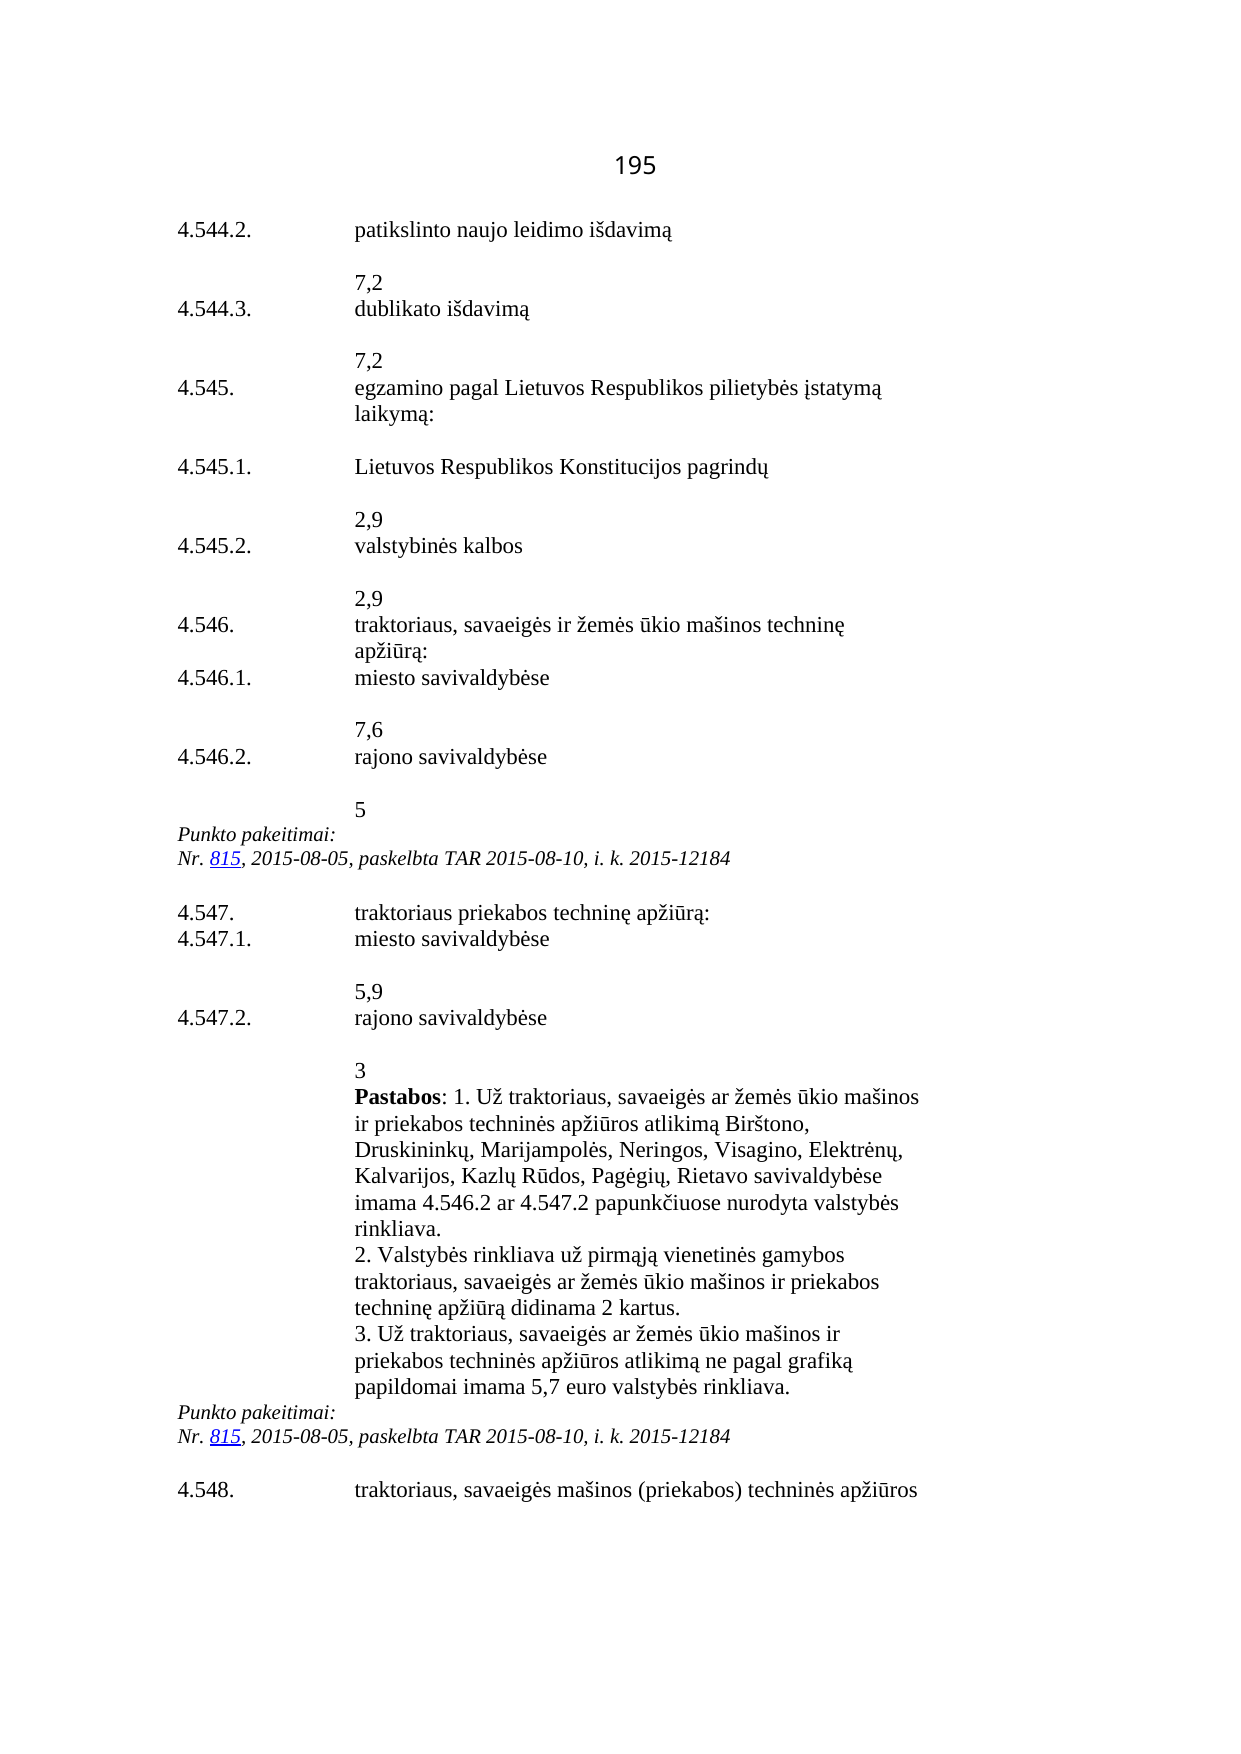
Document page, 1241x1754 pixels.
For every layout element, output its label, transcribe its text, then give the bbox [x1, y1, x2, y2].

text 4.545.2. valstybinės kalbos 2,9 [177, 532, 945, 611]
text 4.544.3. dublikato išdavimą 7,2 [177, 295, 945, 374]
text Punkto pakeitimai: [177, 822, 1093, 846]
text traktoriaus, savaeigės ar žemės ūkio mašinos ir priekabos [354, 1268, 945, 1294]
text apžiūrą: [354, 637, 945, 664]
text 4.545.1. Lietuvos Respublikos Konstitucijos pagrindų 2,9 [177, 453, 945, 532]
text 4.547.1. miesto savivaldybėse 5,9 [177, 925, 945, 1004]
text 4.547.2. rajono savivaldybėse 3 [177, 1004, 945, 1083]
text 4.548. traktoriaus, savaeigės mašinos (priekabos) techninės apžiūros [177, 1476, 945, 1503]
text Nr. 815, 2015-08-05, paskelbta TAR 2015-08-10, i. k. 2015-12184 [177, 846, 1093, 870]
text 4.544.2. patikslinto naujo leidimo išdavimą 7,2 [177, 216, 945, 295]
text priekabos techninės apžiūros atlikimą ne pagal grafiką [354, 1347, 945, 1373]
text Nr. 815, 2015-08-05, paskelbta TAR 2015-08-10, i. k. 2015-12184 [177, 1424, 1093, 1448]
text papildomai imama 5,7 euro valstybės rinkliava. [354, 1373, 945, 1399]
text 2. Valstybės rinkliava už pirmąją vienetinės gamybos [354, 1241, 945, 1268]
text ir priekabos techninės apžiūros atlikimą Birštono, [354, 1110, 945, 1136]
text 4.546.2. rajono savivaldybėse 5 [177, 743, 945, 822]
text 3. Už traktoriaus, savaeigės ar žemės ūkio mašinos ir [354, 1321, 945, 1347]
text 4.546. traktoriaus, savaeigės ir žemės ūkio mašinos techninę [177, 611, 945, 637]
text imama 4.546.2 ar 4.547.2 papunkčiuose nurodyta valstybės [354, 1189, 945, 1215]
text 4.545. egzamino pagal Lietuvos Respublikos pilietybės įstatymą laikymą: [177, 374, 945, 453]
text Druskininkų, Marijampolės, Neringos, Visagino, Elektrėnų, [354, 1136, 945, 1162]
text 4.547. traktoriaus priekabos techninę apžiūrą: [177, 899, 945, 925]
text Punkto pakeitimai: [177, 1399, 1093, 1424]
text Pastabos: 1. Už traktoriaus, savaeigės ar žemės ūkio mašinos [354, 1083, 945, 1110]
text 4.546.1. miesto savivaldybėse 7,6 [177, 664, 945, 743]
text rinkliava. [354, 1215, 945, 1241]
text techninę apžiūrą didinama 2 kartus. [354, 1294, 945, 1321]
text Kalvarijos, Kazlų Rūdos, Pagėgių, Rietavo savivaldybėse [354, 1162, 945, 1189]
